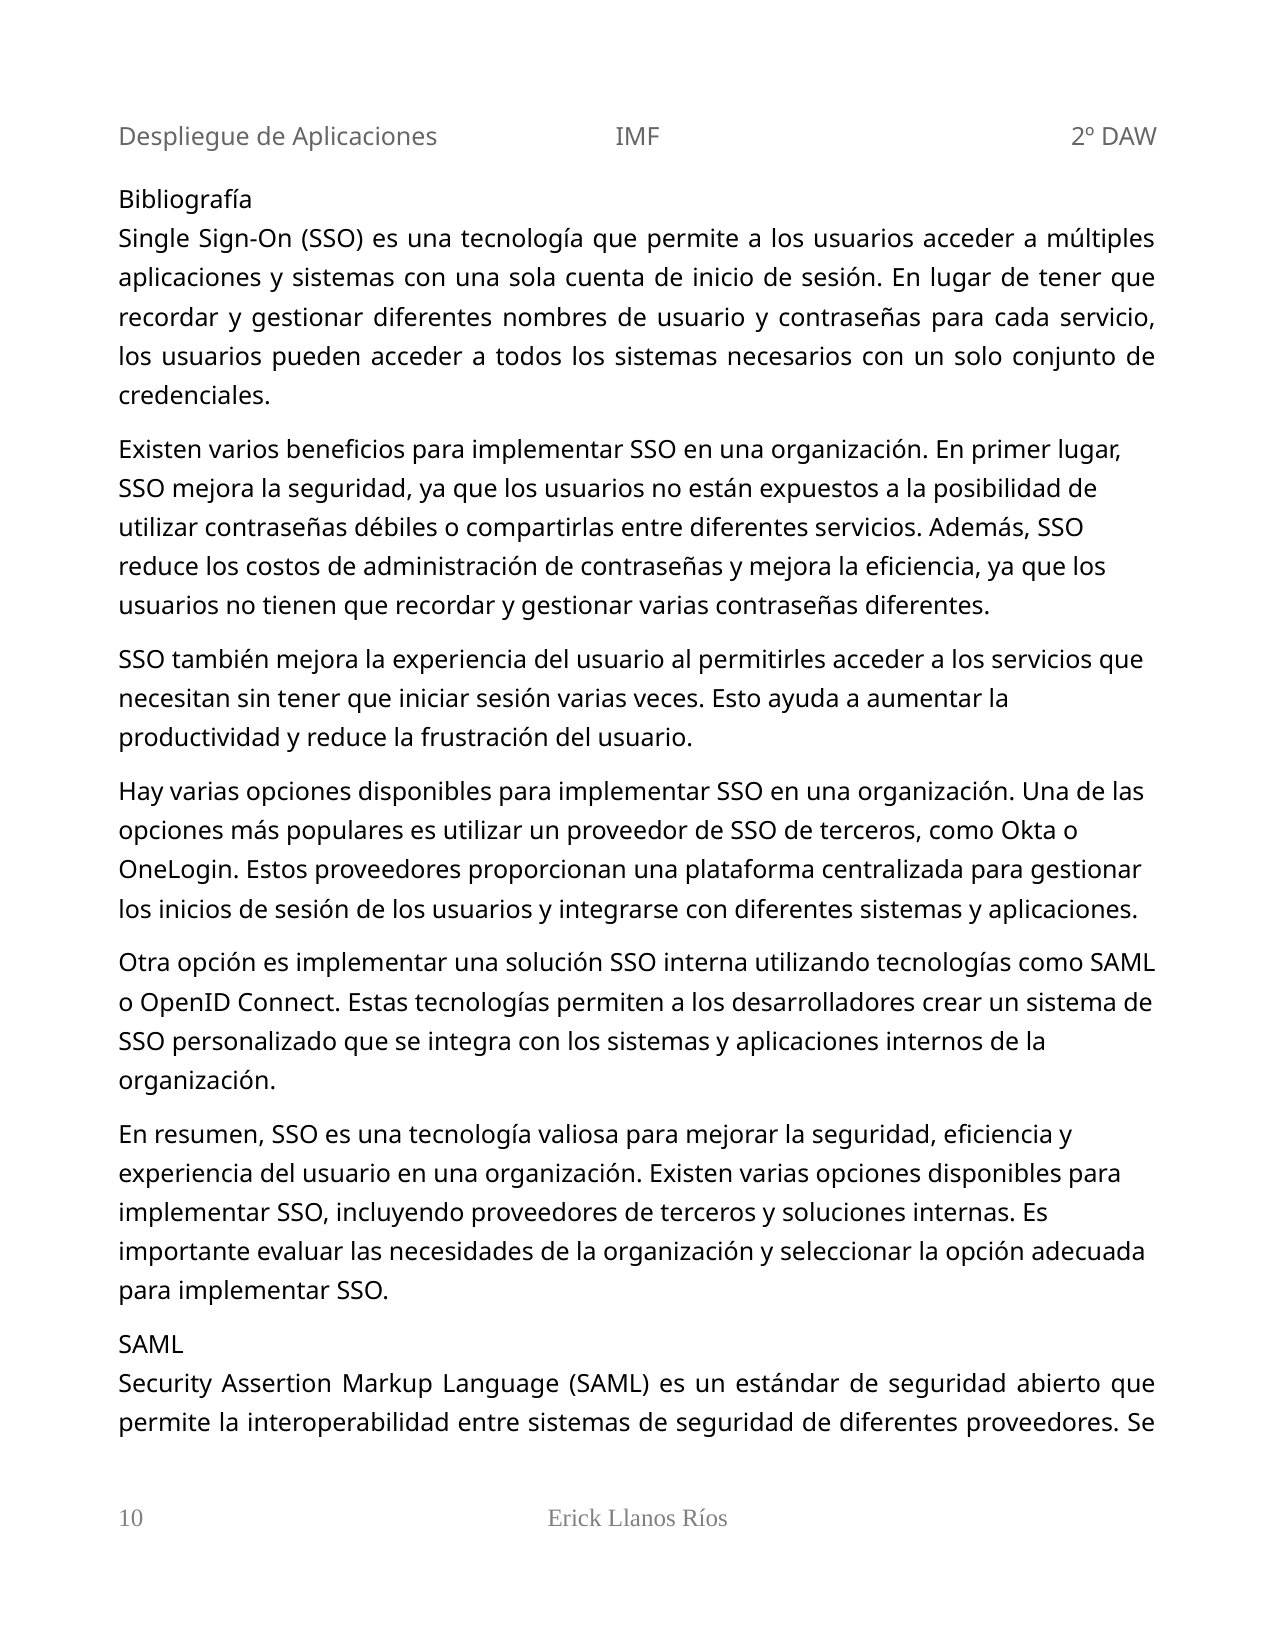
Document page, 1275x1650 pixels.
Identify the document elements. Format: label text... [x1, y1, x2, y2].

text En resumen, SSO es una tecnología valiosa para mejorar la seguridad, eficiencia y experiencia del usuario en una organización. Existen varias opciones disponibles para implementar SSO, incluyendo proveedores de terceros y soluciones internas. Es importante evaluar las necesidades de la organización y seleccionar la opción adecuada para implementar SSO. [118, 1116, 1157, 1307]
text Single Sign-On (SSO) es una tecnología que permite a los usuarios acceder a múltiples aplicaciones y sistemas con una sola cuenta de inicio de sesión. En lugar de tener que recordar y gestionar diferentes nombres de usuario y contraseñas para cada servicio, los usuarios pueden acceder a todos los sistemas necesarios con un solo conjunto de credenciales. [118, 221, 1157, 412]
text SAML [118, 1327, 1157, 1361]
text SSO también mejora la experiencia del usuario al permitirles acceder a los servicios que necesitan sin tener que iniciar sesión varias veces. Esto ayuda a aumentar la productividad y reduce la frustración del usuario. [118, 642, 1157, 754]
text Hay varias opciones disponibles para implementar SSO en una organización. Una de las opciones más populares es utilizar un proveedor de SSO de terceros, como Okta o OneLogin. Estos proveedores proporcionan una plataforma centralizada para gestionar los inicios de sesión de los usuarios y integrarse con diferentes sistemas y aplicaciones. [118, 774, 1157, 925]
text Otra opción es implementar una solución SSO interna utilizando tecnologías como SAML o OpenID Connect. Estas tecnologías permiten a los desarrolladores crear un sistema de SSO personalizado que se integra con los sistemas y aplicaciones internos de la organización. [118, 945, 1157, 1097]
text Bibliografía [118, 182, 1157, 216]
text Security Assertion Markup Language (SAML) es un estándar de seguridad abierto que permite la interoperabilidad entre sistemas de seguridad de diferentes proveedores. Se [118, 1366, 1157, 1439]
text Existen varios beneficios para implementar SSO en una organización. En primer lugar, SSO mejora la seguridad, ya que los usuarios no están expuestos a la posibilidad de utilizar contraseñas débiles o compartirlas entre diferentes servicios. Además, SSO reduce los costos de administración de contraseñas y mejora la eficiencia, ya que los usuarios no tienen que recordar y gestionar varias contraseñas diferentes. [118, 431, 1157, 622]
